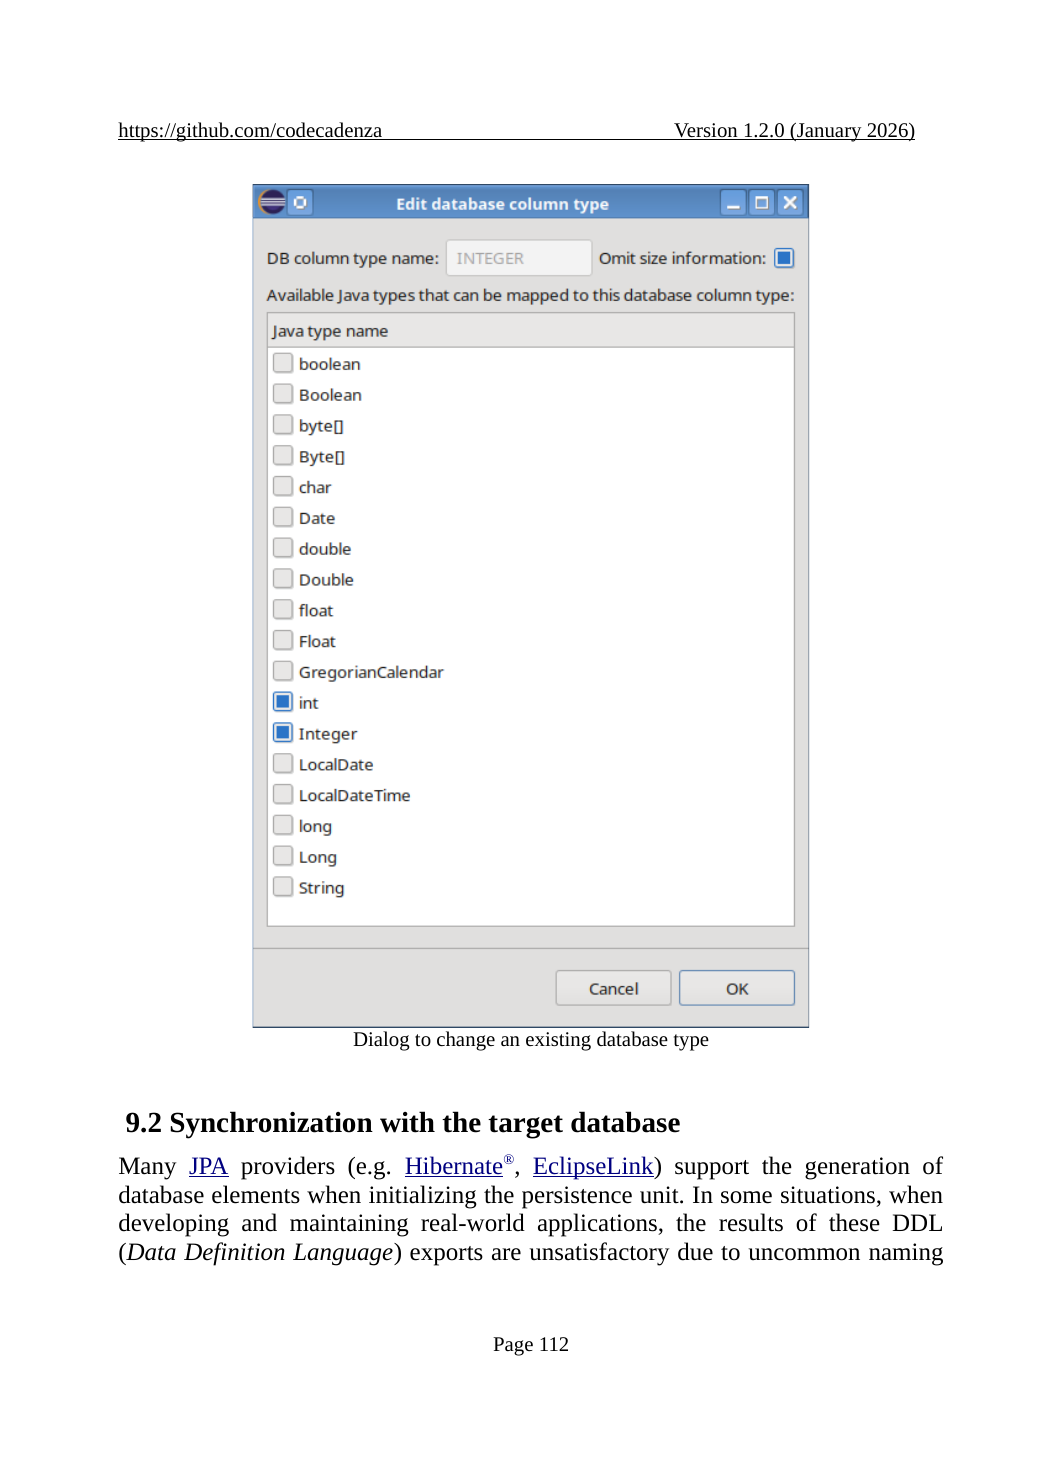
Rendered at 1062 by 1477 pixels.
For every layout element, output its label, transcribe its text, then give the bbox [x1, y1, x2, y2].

subtitle Synchronization with the target database [118, 1105, 944, 1138]
picture [252, 184, 810, 1028]
text Dialog to change an existing database type [253, 1028, 809, 1051]
text Many JPA providers (e.g. Hibernate®, EclipseLink) support the generation of database elements when initializing the persistence unit. In some situations, when developing and maintaining real-world applications, the results of these DDL (Data Definition Language) exports are unsatisfactory due to uncommon naming [118, 1151, 944, 1266]
